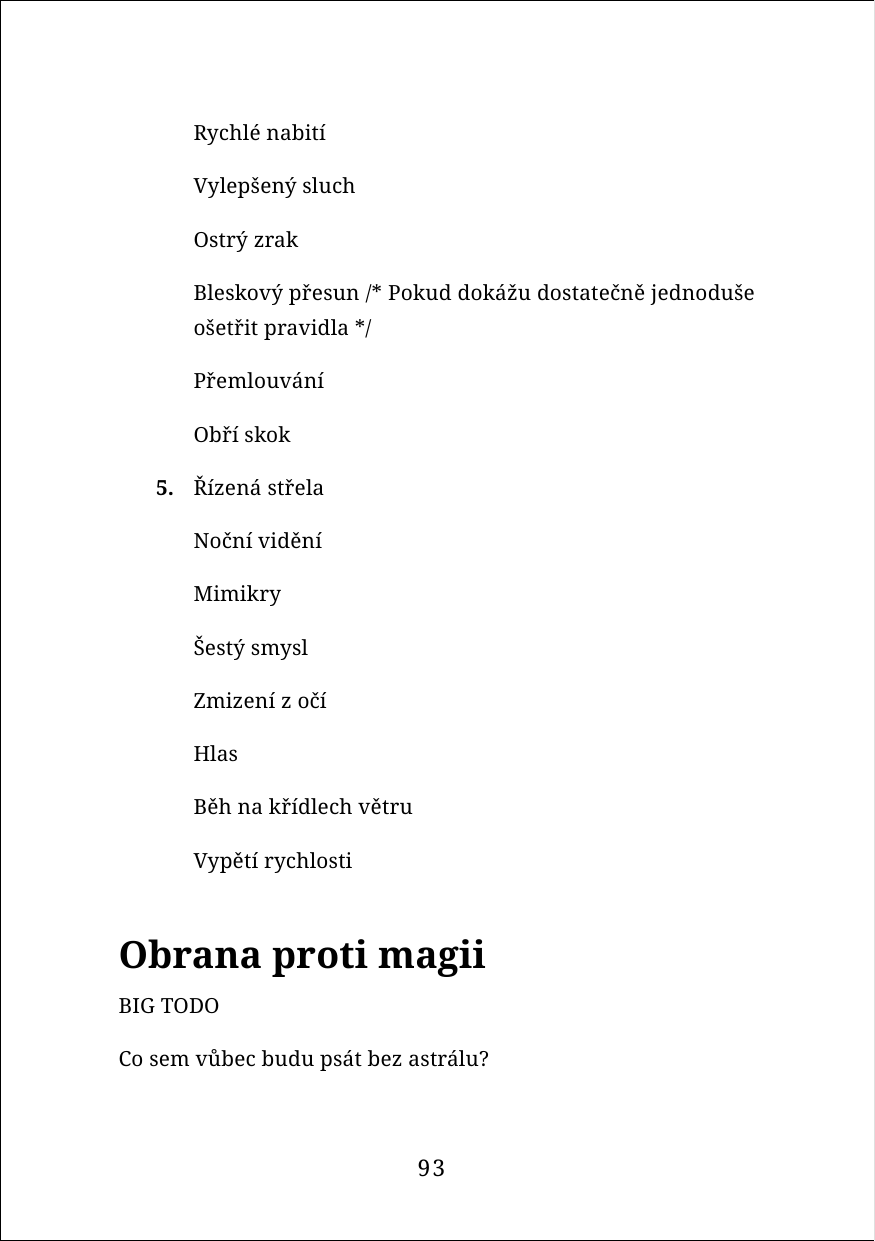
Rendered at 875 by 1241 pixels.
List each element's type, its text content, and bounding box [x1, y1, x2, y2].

list Vylepšený sluch [156, 171, 756, 200]
text Co sem vůbec budu psát bez astrálu? [118, 1044, 756, 1073]
list Řízená střela [156, 473, 756, 502]
list Šestý smysl [156, 633, 756, 661]
list Běh na křídlech větru [156, 792, 756, 821]
text BIG TODO [118, 991, 756, 1020]
list Obří skok [156, 420, 756, 448]
list Ostrý zrak [156, 225, 756, 253]
list Vypětí rychlosti [156, 846, 756, 874]
list Rychlé nabití [156, 118, 756, 147]
list Noční vidění [156, 526, 756, 555]
list Přemlouvání [156, 367, 756, 395]
list Hlas [156, 739, 756, 768]
list Bleskový přesun /* Pokud dokážu dostatečně jednoduše ošetřit pravidla */ [156, 278, 756, 342]
subtitle Obrana proti magii [118, 928, 756, 979]
list Zmizení z očí [156, 686, 756, 714]
list Mimikry [156, 579, 756, 608]
